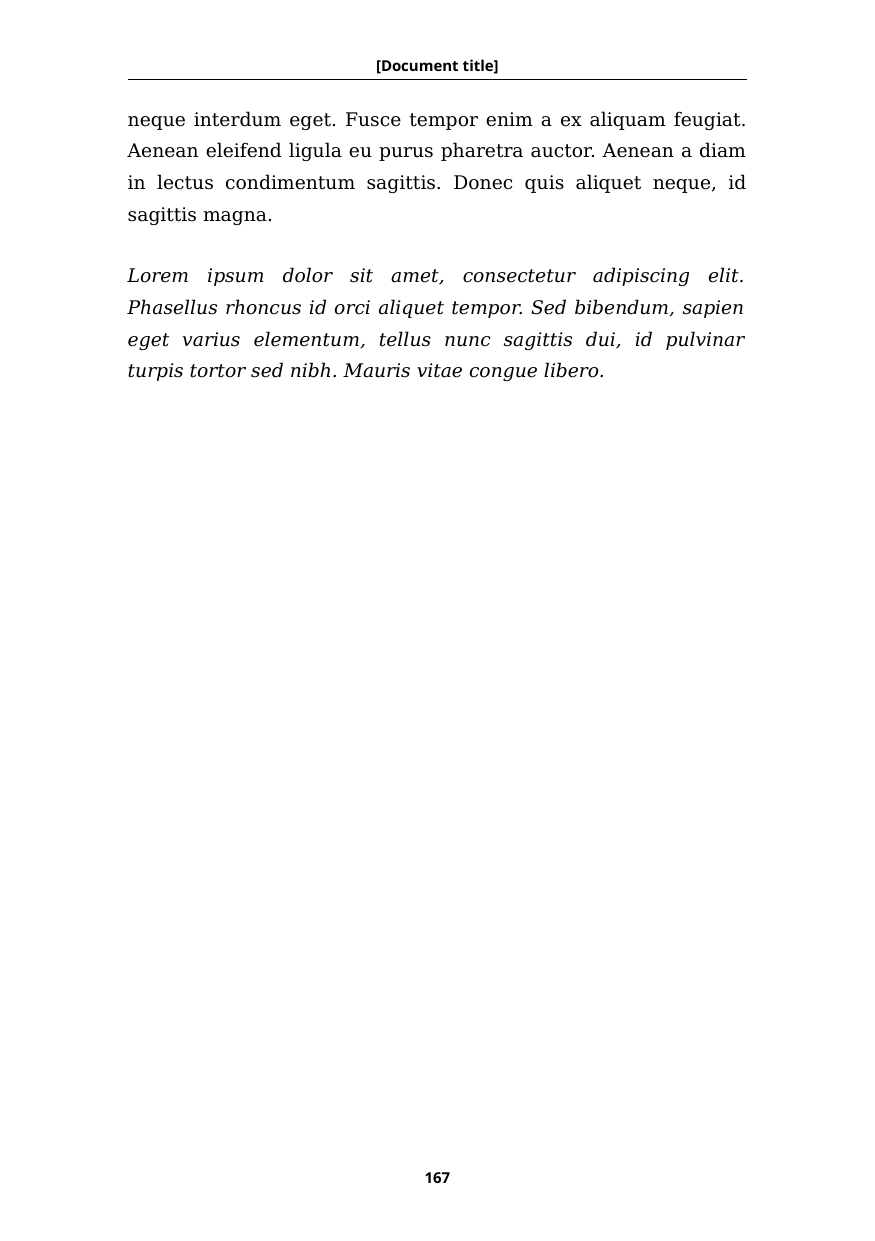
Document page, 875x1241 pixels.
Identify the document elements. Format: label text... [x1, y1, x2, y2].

text Lorem ipsum dolor sit amet, consectetur adipiscing elit. Phasellus rhoncus id orci aliquet tempor. Sed bibendum, sapien eget varius elementum, tellus nunc sagittis dui, id pulvinar turpis tortor sed nibh. Mauris vitae congue libero. [127, 265, 747, 382]
text neque interdum eget. Fusce tempor enim a ex aliquam feugiat. Aenean eleifend ligula eu purus pharetra auctor. Aenean a diam in lectus condimentum sagittis. Donec quis aliquet neque, id sagittis magna. [127, 109, 747, 226]
